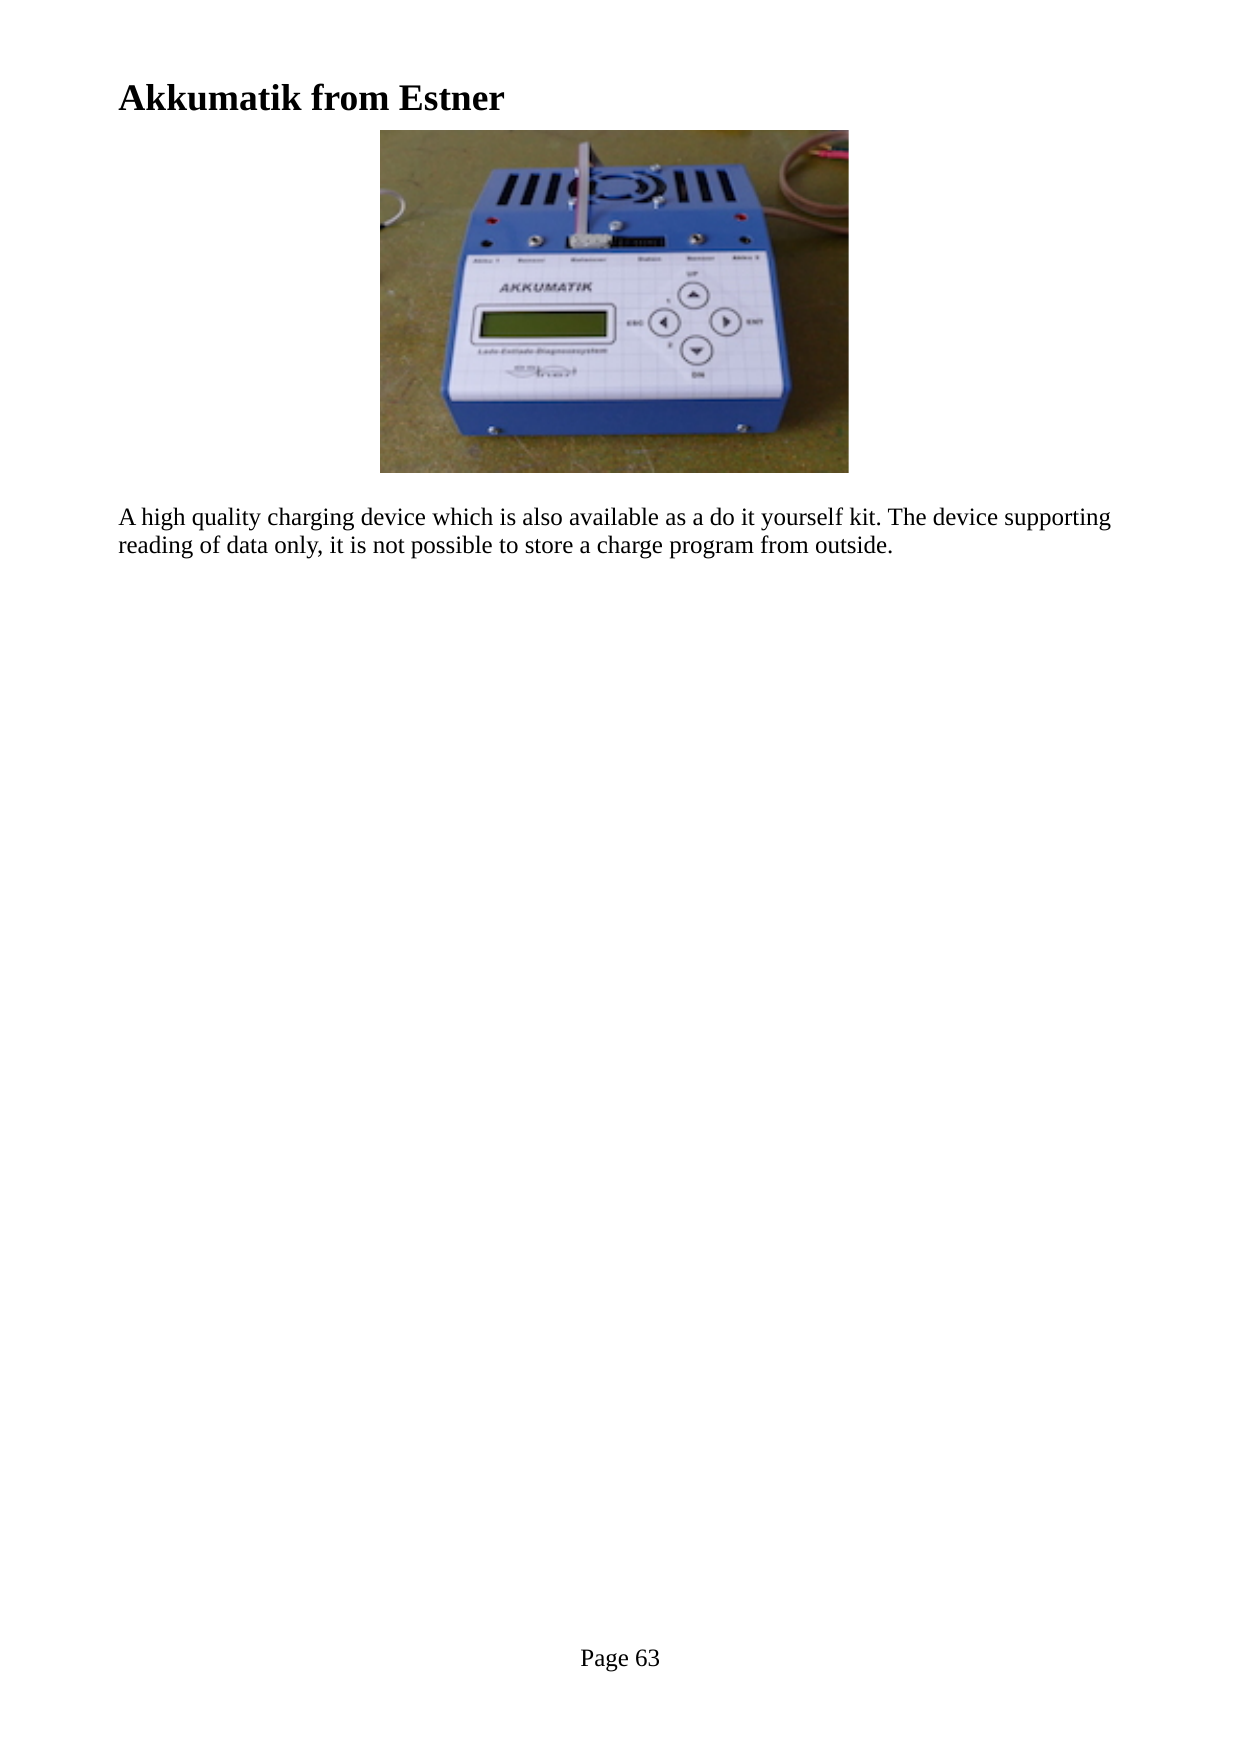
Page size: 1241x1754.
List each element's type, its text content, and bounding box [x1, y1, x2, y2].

text A high quality charging device which is also available as a do it yourself kit. The device supporting reading of data only, it is not possible to store a charge program from outside. [118, 502, 1122, 559]
subtitle Akkumatik from Estner [118, 75, 1122, 118]
